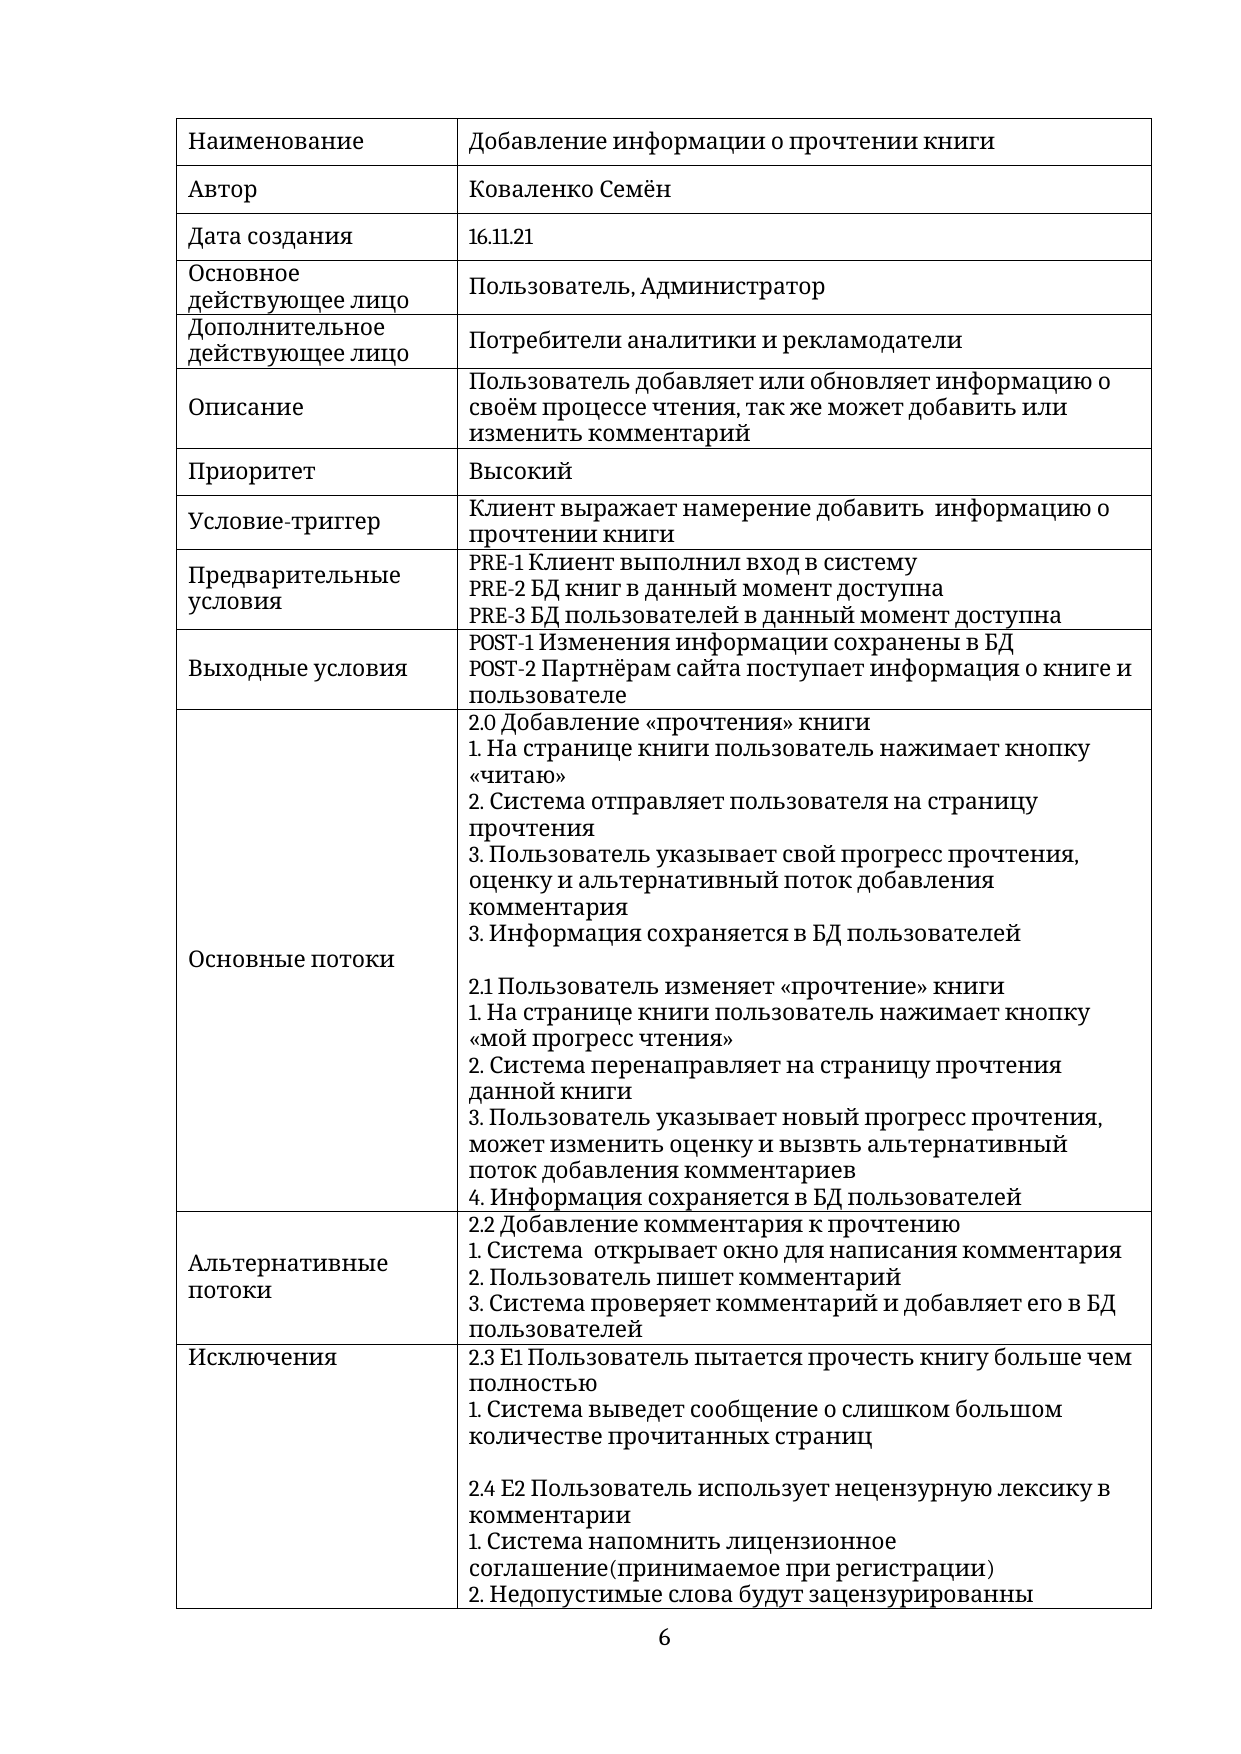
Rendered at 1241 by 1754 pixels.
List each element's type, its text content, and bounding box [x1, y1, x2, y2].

table_cell Дополнительное действующее лицо [177, 315, 457, 367]
table_cell Предварительные условия [177, 550, 457, 629]
table_cell Добавление информации о прочтении книги [458, 119, 1151, 165]
table_cell Потребители аналитики и рекламодатели [458, 315, 1151, 367]
table_cell Основное действующее лицо [177, 261, 457, 314]
table_cell Исключения [177, 1345, 457, 1608]
table_cell Альтернативные потоки [177, 1212, 457, 1343]
table_cell Пользователь, Администратор [458, 261, 1151, 314]
table_cell Условие-триггер [177, 496, 457, 549]
table_cell Пользователь добавляет или обновляет информацию о своём процессе чтения, так же может добавить или изменить комментарий [458, 369, 1151, 448]
table_cell Коваленко Семён [458, 166, 1151, 213]
table_cell PRE-1 Клиент выполнил вход в систему PRE-2 БД книг в данный момент доступна PRE-3 БД пользователей в данный момент доступна [458, 550, 1151, 629]
table_cell Клиент выражает намерение добавить информацию о прочтении книги [458, 496, 1151, 549]
table_cell Описание [177, 369, 457, 448]
table_cell 16.11.21 [458, 214, 1151, 260]
table_cell Высокий [458, 449, 1151, 495]
table_cell Основные потоки [177, 710, 457, 1211]
table_cell Дата создания [177, 214, 457, 260]
table_cell Автор [177, 166, 457, 213]
table_cell 2.2 Добавление комментария к прочтению 1. Система открывает окно для написания комментария 2. Пользователь пишет комментарий 3. Система проверяет комментарий и добавляет его в БД пользователей [458, 1212, 1151, 1343]
table_cell Наименование [177, 119, 457, 165]
table_cell Приоритет [177, 449, 457, 495]
table_cell 2.0 Добавление «прочтения» книги 1. На странице книги пользователь нажимает кнопку «читаю» 2. Система отправляет пользователя на страницу прочтения 3. Пользователь указывает свой прогресс прочтения, оценку и альтернативный поток добавления комментария 3. Информация сохраняется в БД пользователей 2.1 Пользователь изменяет «прочтение» книги 1. На странице книги пользователь нажимает кнопку «мой прогресс чтения» 2. Система перенаправляет на страницу прочтения данной книги 3. Пользователь указывает новый прогресс прочтения, может изменить оценку и вызвть альтернативный поток добавления комментариев 4. Информация сохраняется в БД пользователей [458, 710, 1151, 1211]
table_cell 2.3 Е1 Пользователь пытается прочесть книгу больше чем полностью 1. Система выведет сообщение о слишком большом количестве прочитанных страниц 2.4 Е2 Пользователь использует нецензурную лексику в комментарии 1. Система напомнить лицензионное соглашение(принимаемое при регистрации) 2. Недопустимые слова будут зацензурированны [458, 1345, 1151, 1608]
table_cell Выходные условия [177, 630, 457, 709]
table_cell POST-1 Изменения информации сохранены в БД POST-2 Партнёрам сайта поступает информация о книге и пользователе [458, 630, 1151, 709]
